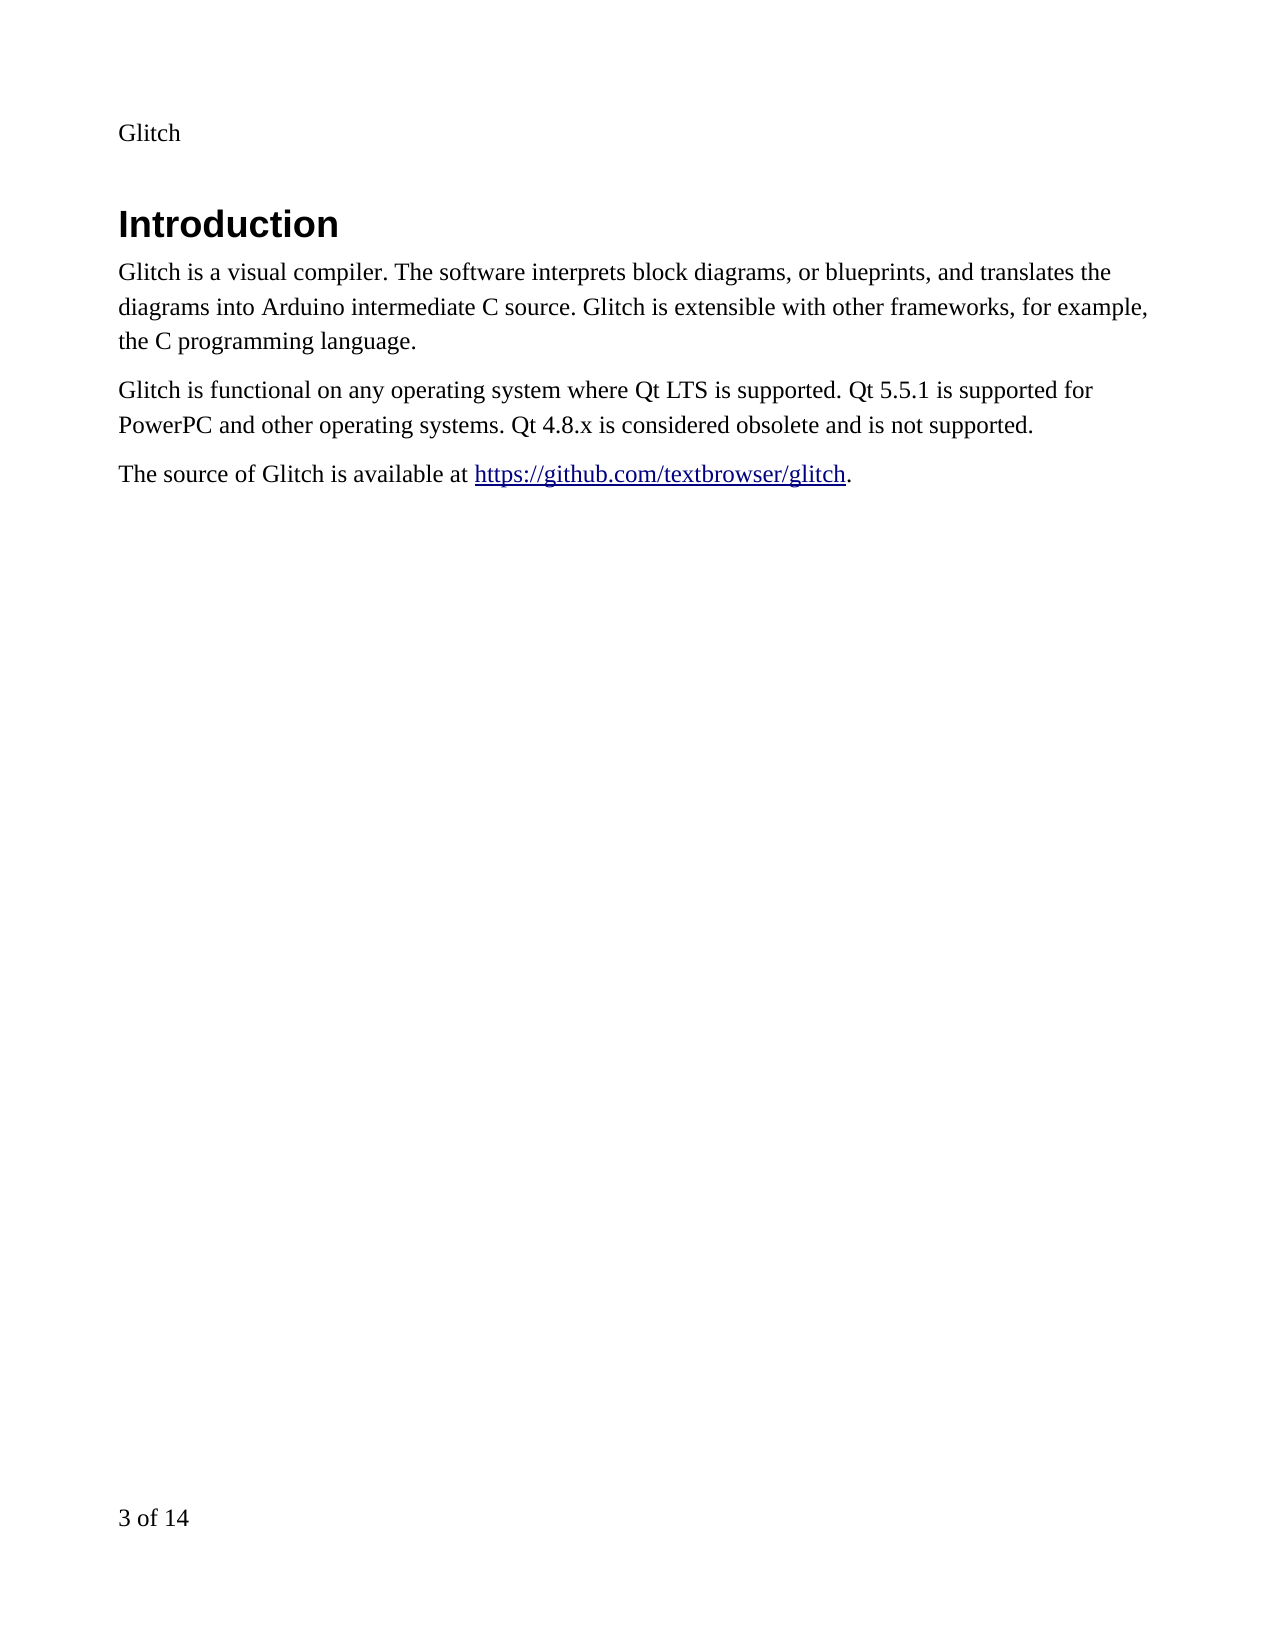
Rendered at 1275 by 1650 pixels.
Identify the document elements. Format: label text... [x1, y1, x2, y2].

text Glitch is functional on any operating system where Qt LTS is supported. Qt 5.5.1 is supported for PowerPC and other operating systems. Qt 4.8.x is considered obsolete and is not supported. [118, 376, 1157, 439]
text The source of Glitch is available at https://github.com/textbrowser/glitch. [118, 459, 1157, 488]
text Glitch is a visual compiler. The software interprets block diagrams, or blueprints, and translates the diagrams into Arduino intermediate C source. Glitch is extensible with other frameworks, for example, the C programming language. [118, 257, 1157, 355]
subtitle Introduction [118, 201, 1157, 245]
